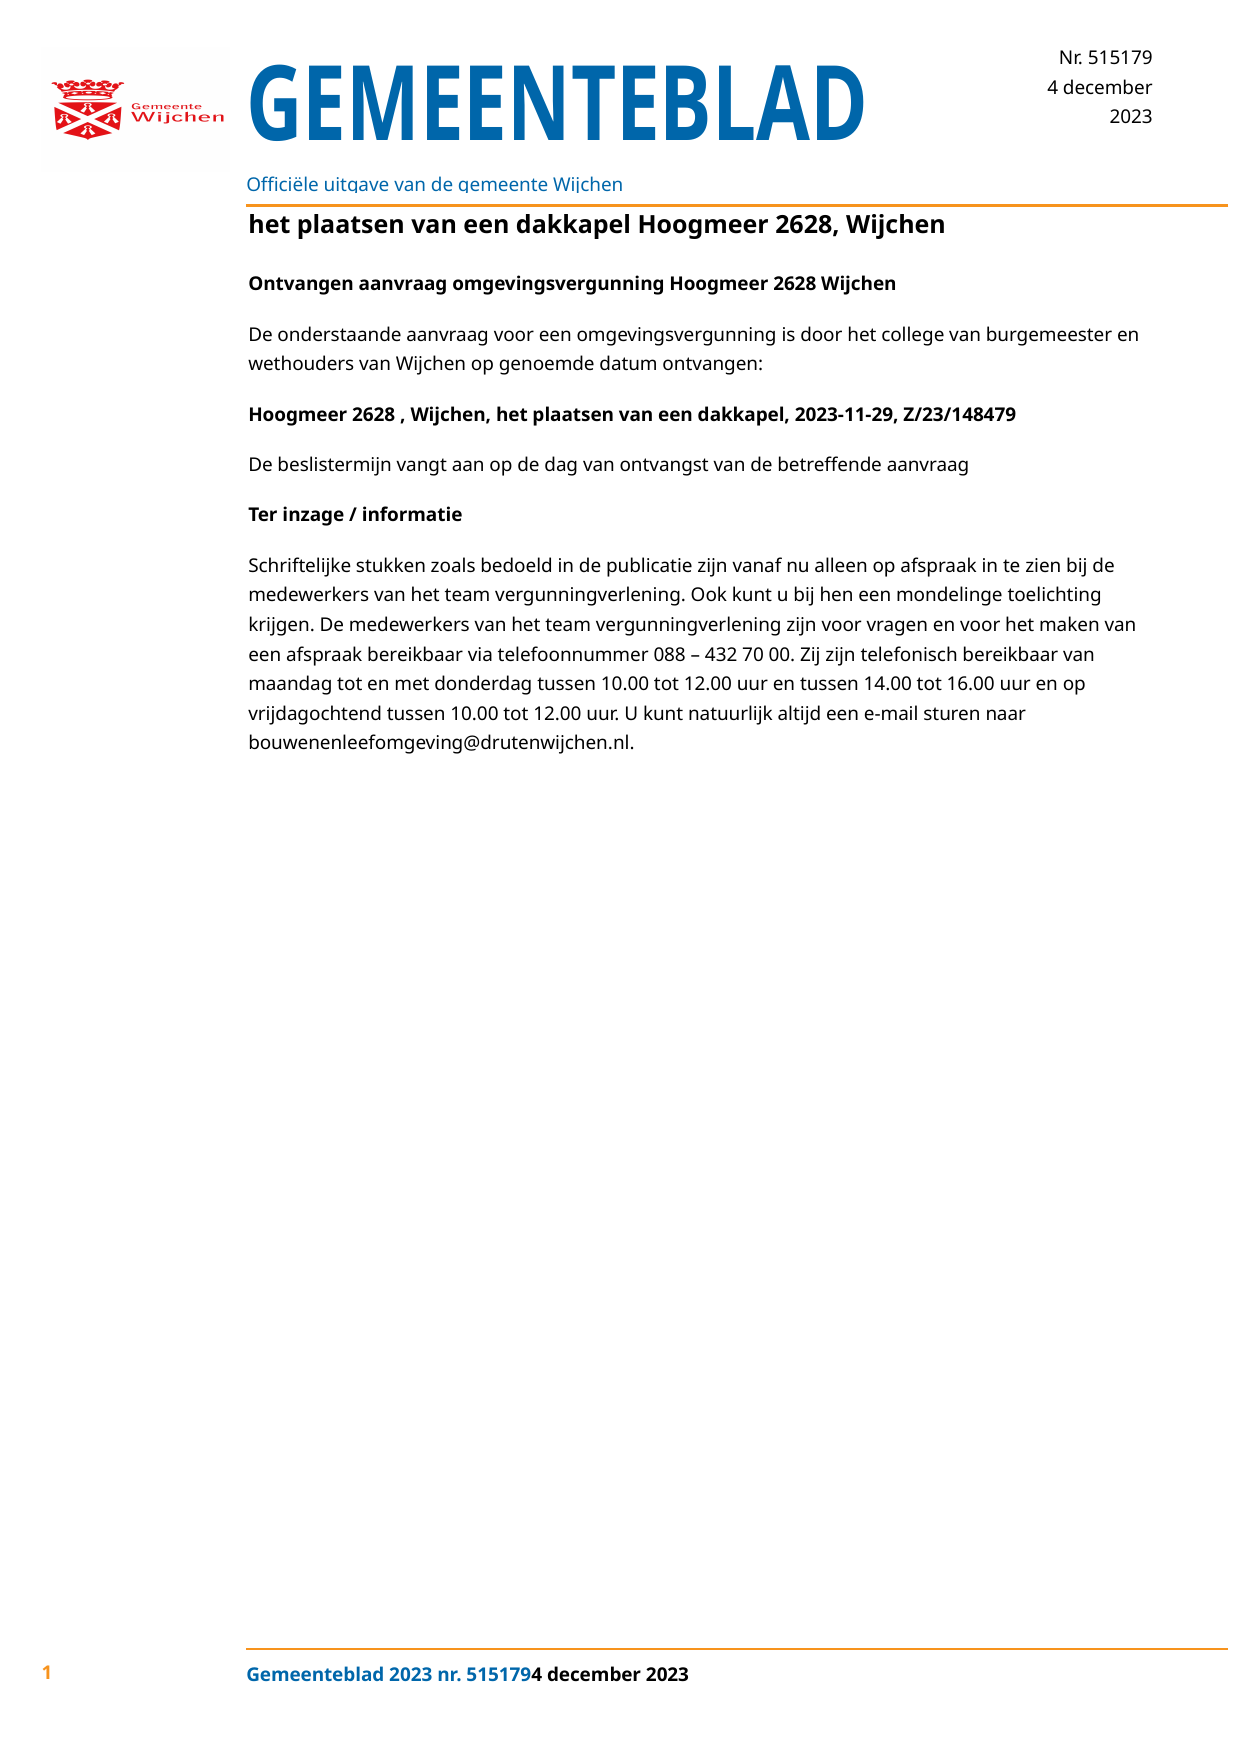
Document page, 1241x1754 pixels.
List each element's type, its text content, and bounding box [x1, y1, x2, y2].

text Schriftelijke stukken zoals bedoeld in de publicatie zijn vanaf nu alleen op afspraak in te zien bij de medewerkers van het team vergunningverlening. Ook kunt u bij hen een mondelinge toelichting krijgen. De medewerkers van het team vergunningverlening zijn voor vragen en voor het maken van een afspraak bereikbaar via telefoonnummer 088 – 432 70 00. Zij zijn telefonisch bereikbaar van maandag tot en met donderdag tussen 10.00 tot 12.00 uur en tussen 14.00 tot 16.00 uur en op vrijdagochtend tussen 10.00 tot 12.00 uur. U kunt natuurlijk altijd een e-mail sturen naar bouwenenleefomgeving@drutenwijchen.nl. [248, 552, 1152, 755]
text het plaatsen van een dakkapel Hoogmeer 2628, Wijchen [248, 207, 1152, 241]
text Ter inzage / informatie [248, 502, 1152, 527]
text Ontvangen aanvraag omgevingsvergunning Hoogmeer 2628 Wijchen [248, 270, 1152, 296]
text De onderstaande aanvraag voor een omgevingsvergunning is door het college van burgemeester en wethouders van Wijchen op genoemde datum ontvangen: [248, 321, 1152, 376]
picture [41, 47, 231, 172]
text De beslistermijn vangt aan op de dag van ontvangst van de betreffende aanvraag [248, 451, 1152, 477]
text Hoogmeer 2628 , Wijchen, het plaatsen van een dakkapel, 2023-11-29, Z/23/148479 [248, 401, 1152, 426]
